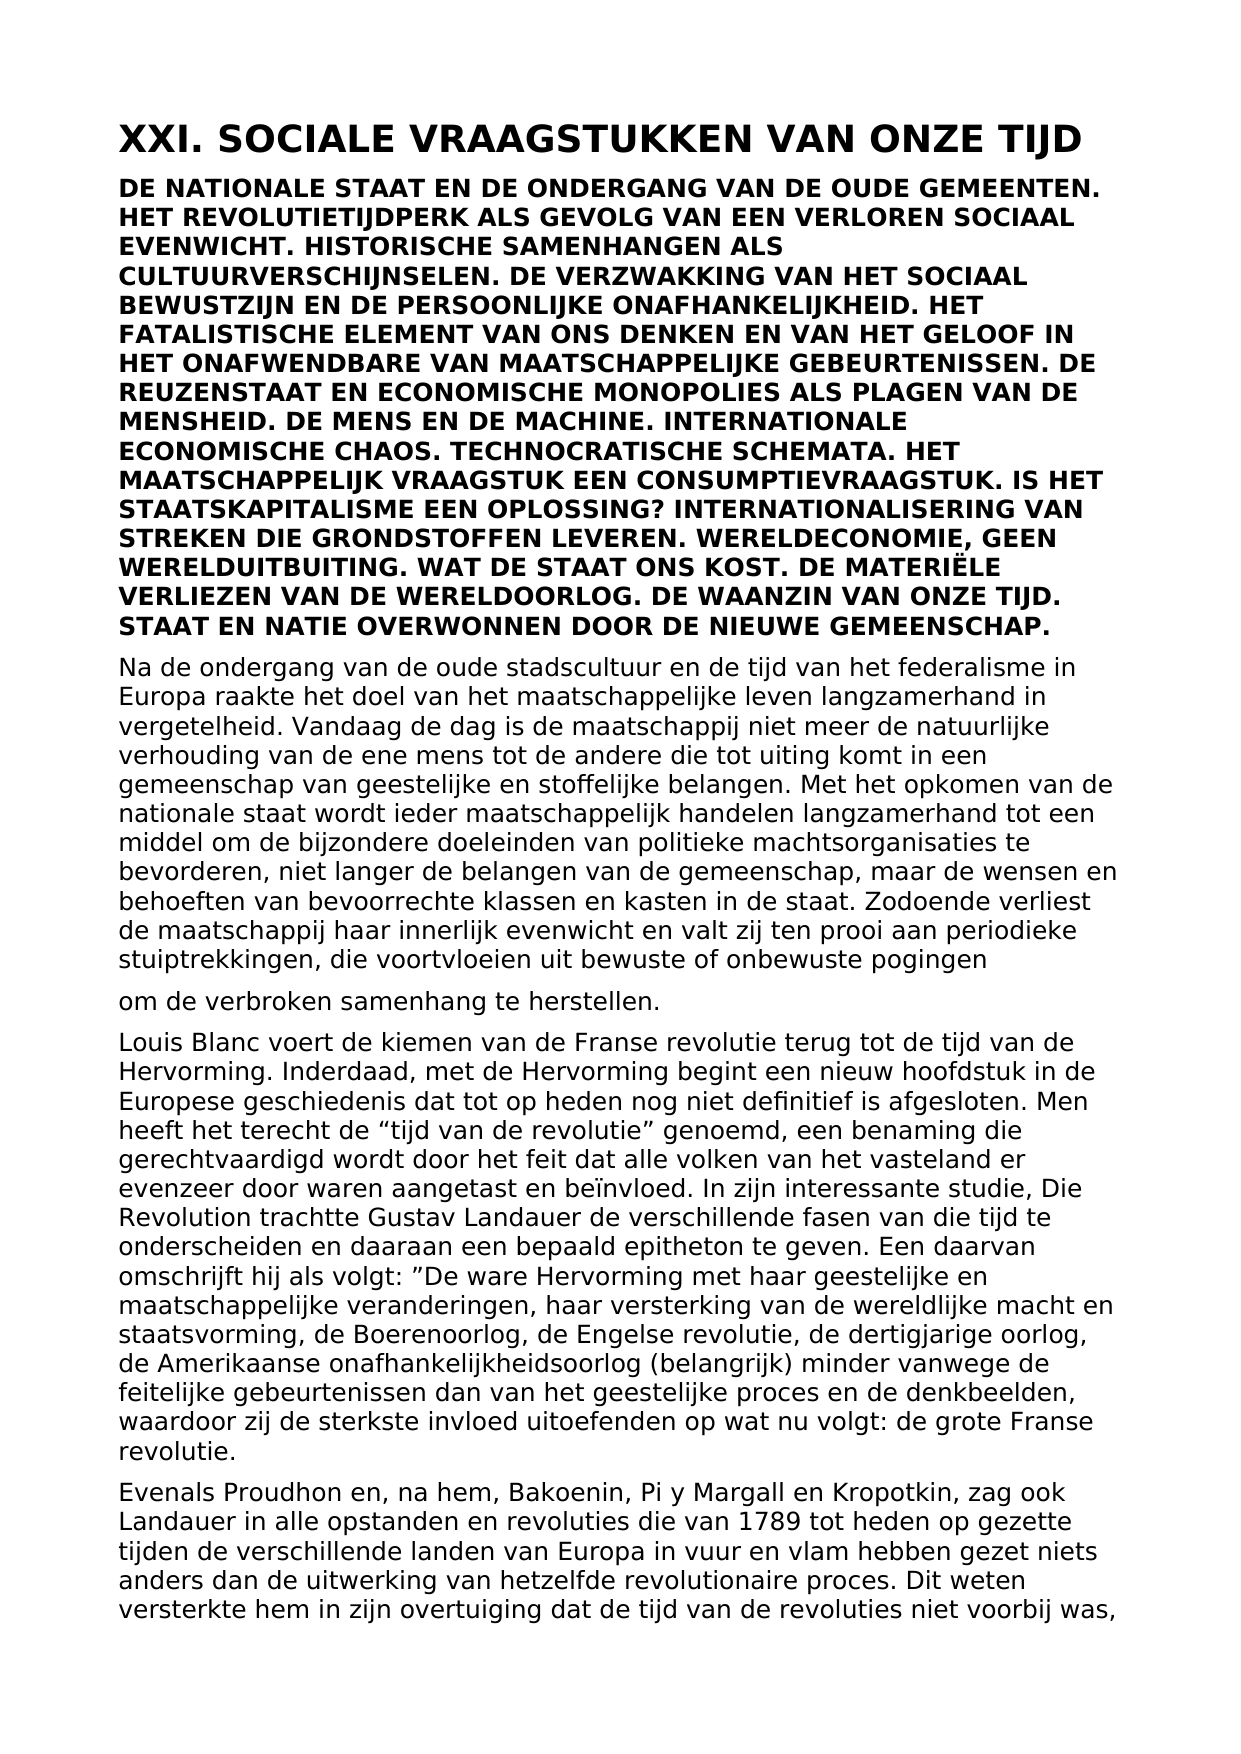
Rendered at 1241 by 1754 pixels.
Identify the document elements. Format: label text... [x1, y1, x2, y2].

text Louis Blanc voert de kiemen van de Franse revolutie terug tot de tijd van de Hervorming. Inderdaad, met de Hervorming begint een nieuw hoofdstuk in de Europese geschiedenis dat tot op heden nog niet definitief is afgesloten. Men heeft het terecht de “tijd van de revolutie” genoemd, een benaming die gerechtvaardigd wordt door het feit dat alle volken van het vasteland er evenzeer door waren aangetast en beïnvloed. In zijn interessante studie, Die Revolution trachtte Gustav Landauer de verschillende fasen van die tijd te onderscheiden en daaraan een bepaald epitheton te geven. Een daarvan omschrijft hij als volgt: ”De ware Hervorming met haar geestelijke en maatschappelijke veranderingen, haar versterking van de wereldlijke macht en staatsvorming, de Boerenoorlog, de Engelse revolutie, de dertigjarige oorlog, de Amerikaanse onafhankelijkheidsoorlog (belangrijk) minder vanwege de feitelijke gebeurtenissen dan van het geestelijke proces en de denkbeelden, waardoor zij de sterkste invloed uitoefenden op wat nu volgt: de grote Franse revolutie. [118, 1028, 1122, 1466]
subtitle XXI. SOCIALE VRAAGSTUKKEN VAN ONZE TIJD [118, 118, 1122, 162]
text om de verbroken samenhang te herstellen. [118, 987, 1122, 1016]
text Evenals Proudhon en, na hem, Bakoenin, Pi y Margall en Kropotkin, zag ook Landauer in alle opstanden en revoluties die van 1789 tot heden op gezette tijden de verschillende landen van Europa in vuur en vlam hebben gezet niets anders dan de uitwerking van hetzelfde revolutionaire proces. Dit weten versterkte hem in zijn overtuiging dat de tijd van de revoluties niet voorbij was, [118, 1478, 1122, 1624]
text Na de ondergang van de oude stadscultuur en de tijd van het federalisme in Europa raakte het doel van het maatschappelijke leven langzamerhand in vergetelheid. Vandaag de dag is de maatschappij niet meer de natuurlijke verhouding van de ene mens tot de andere die tot uiting komt in een gemeenschap van geestelijke en stoffelijke belangen. Met het opkomen van de nationale staat wordt ieder maatschappelijk handelen langzamerhand tot een middel om de bijzondere doeleinden van politieke machtsorganisaties te bevorderen, niet langer de belangen van de gemeenschap, maar de wensen en behoeften van bevoorrechte klassen en kasten in de staat. Zodoende verliest de maatschappij haar innerlijk evenwicht en valt zij ten prooi aan periodieke stuiptrekkingen, die voortvloeien uit bewuste of onbewuste pogingen [118, 653, 1122, 974]
text DE NATIONALE STAAT EN DE ONDERGANG VAN DE OUDE GEMEENTEN. HET REVOLUTIETIJDPERK ALS GEVOLG VAN EEN VERLOREN SOCIAAL EVENWICHT. HISTORISCHE SAMENHANGEN ALS CULTUURVERSCHIJNSELEN. DE VERZWAKKING VAN HET SOCIAAL BEWUSTZIJN EN DE PERSOONLIJKE ONAFHANKELIJKHEID. HET FATALISTISCHE ELEMENT VAN ONS DENKEN EN VAN HET GELOOF IN HET ONAFWENDBARE VAN MAATSCHAPPELIJKE GEBEURTENISSEN. DE REUZENSTAAT EN ECONOMISCHE MONOPOLIES ALS PLAGEN VAN DE MENSHEID. DE MENS EN DE MACHINE. INTERNATIONALE ECONOMISCHE CHAOS. TECHNOCRATISCHE SCHEMATA. HET MAATSCHAPPELIJK VRAAGSTUK EEN CONSUMPTIEVRAAGSTUK. IS HET STAATSKAPITALISME EEN OPLOSSING? INTERNATIONALISERING VAN STREKEN DIE GRONDSTOFFEN LEVEREN. WERELDECONOMIE, GEEN WERELDUITBUITING. WAT DE STAAT ONS KOST. DE MATERIËLE VERLIEZEN VAN DE WERELDOORLOG. DE WAANZIN VAN ONZE TIJD. STAAT EN NATIE OVERWONNEN DOOR DE NIEUWE GEMEENSCHAP. [118, 174, 1122, 641]
